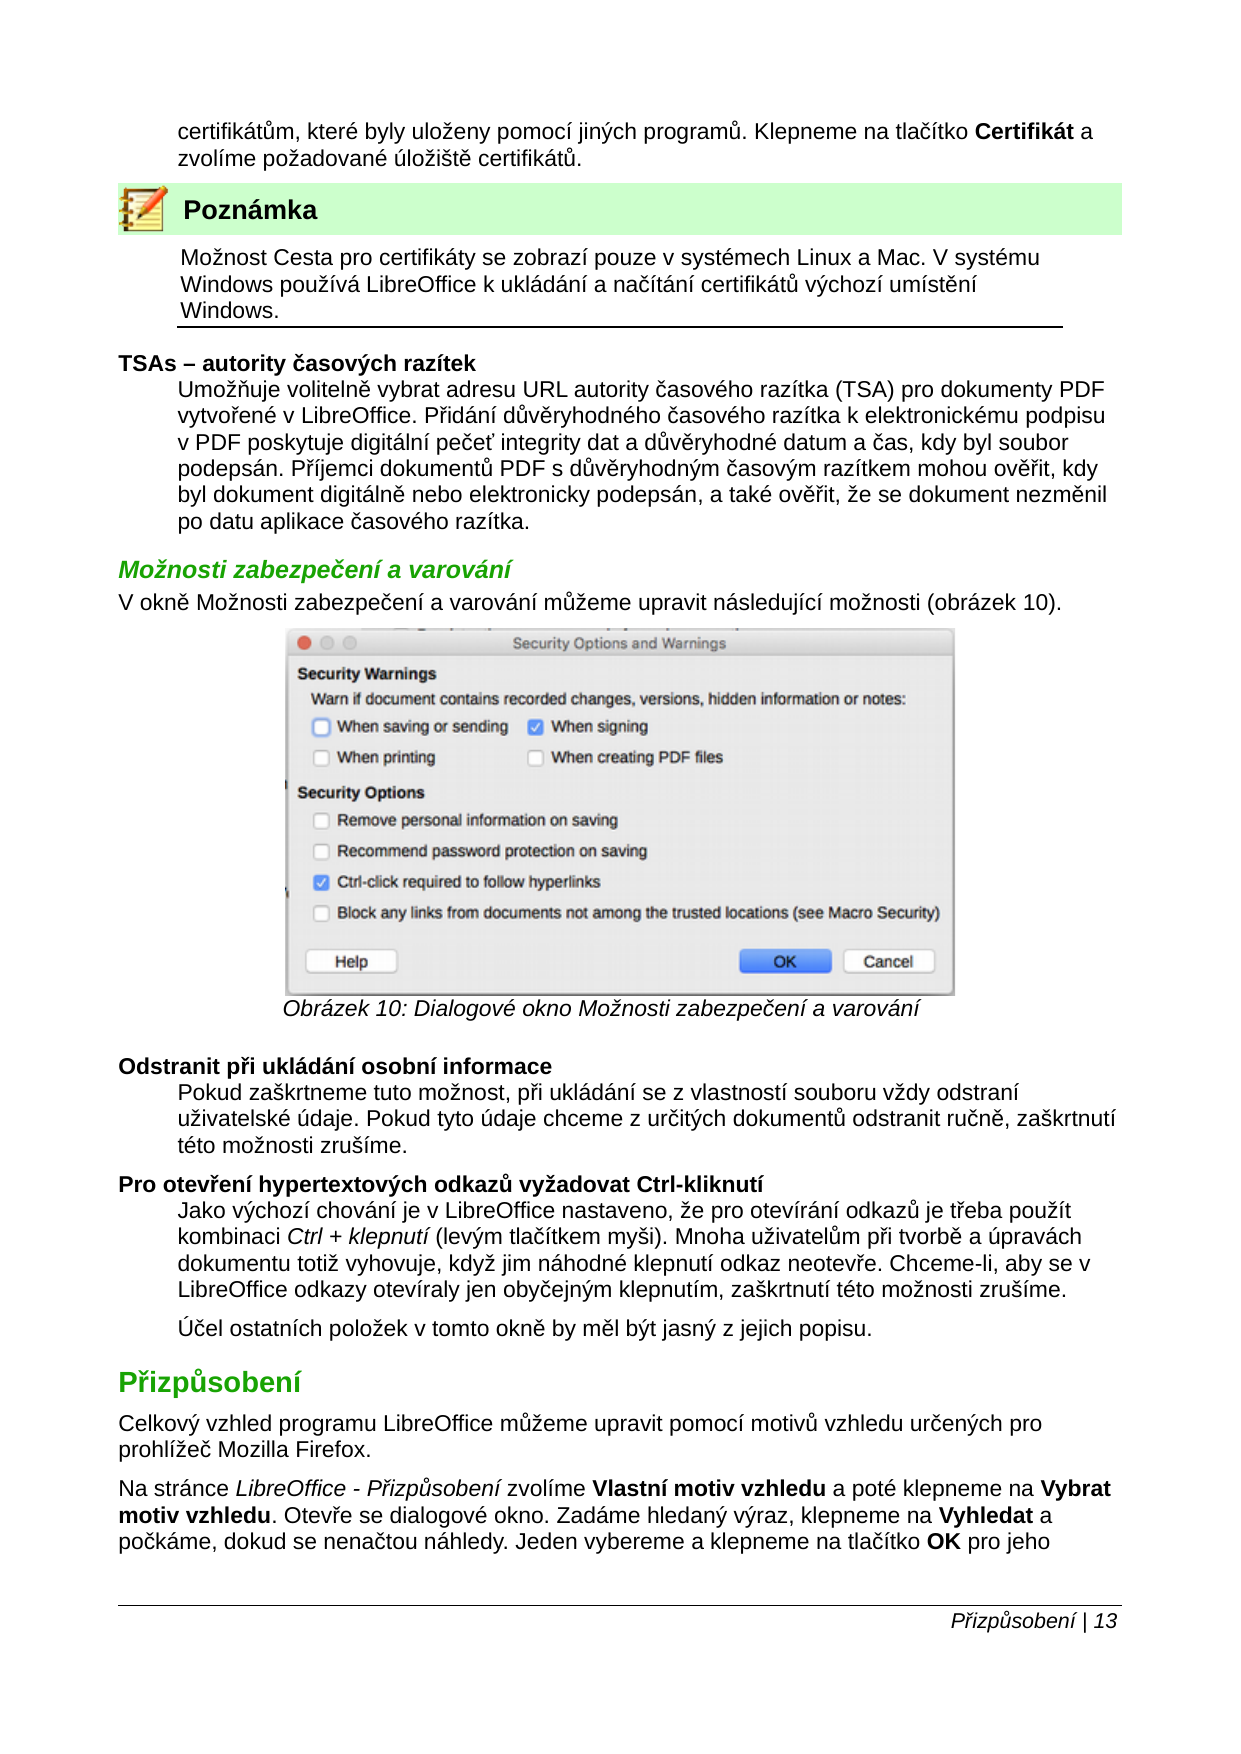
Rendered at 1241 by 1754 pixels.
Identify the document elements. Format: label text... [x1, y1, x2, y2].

text Účel ostatních položek v tomto okně by měl být jasný z jejich popisu. [177, 1315, 1122, 1341]
text TSAs – autority časových razítek [118, 349, 1122, 376]
text Možnost Cesta pro certifikáty se zobrazí pouze v systémech Linux a Mac. V systému Windows používá LibreOffice k ukládání a načítání certifikátů výchozí umístění Windows. [177, 241, 1063, 326]
text certifikátům, které byly uloženy pomocí jiných programů. Klepneme na tlačítko Certifikát a zvolíme požadované úložiště certifikátů. [177, 118, 1122, 171]
picture [119, 184, 170, 235]
text Obrázek 10: Dialogové okno Možnosti zabezpečení a varování [282, 996, 958, 1022]
text Umožňuje volitelně vybrat adresu URL autority časového razítka (TSA) pro dokumenty PDF vytvořené v LibreOffice. Přidání důvěryhodného časového razítka k elektronickému podpisu v PDF poskytuje digitální pečeť integrity dat a důvěryhodné datum a čas, kdy byl soubor podepsán. Příjemci dokumentů PDF s důvěryhodným časovým razítkem mohou ověřit, kdy byl dokument digitálně nebo elektronicky podepsán, a také ověřit, že se dokument nezměnil po datu aplikace časového razítka. [177, 376, 1122, 534]
text Odstranit při ukládání osobní informace [118, 1053, 1122, 1079]
text Celkový vzhled programu LibreOffice můžeme upravit pomocí motivů vzhledu určených pro prohlížeč Mozilla Firefox. [118, 1410, 1122, 1463]
text Pro otevření hypertextových odkazů vyžadovat Ctrl-kliknutí [118, 1171, 1122, 1197]
text V okně Možnosti zabezpečení a varování můžeme upravit následující možnosti (obrázek 10). [118, 589, 1122, 616]
text Jako výchozí chování je v LibreOffice nastaveno, že pro otevírání odkazů je třeba použít kombinaci Ctrl + klepnutí (levým tlačítkem myši). Mnoha uživatelům při tvorbě a úpravách dokumentu totiž vyhovuje, když jim náhodné klepnutí odkaz neotevře. Chceme-li, aby se v LibreOffice odkazy otevíraly jen obyčejným klepnutím, zaškrtnutí této možnosti zrušíme. [177, 1197, 1122, 1302]
subtitle Možnosti zabezpečení a varování [118, 555, 1122, 583]
picture [285, 628, 956, 996]
subtitle Přizpůsobení [118, 1365, 1122, 1398]
text Na stránce LibreOffice - Přizpůsobení zvolíme Vlastní motiv vzhledu a poté klepneme na Vybrat motiv vzhledu. Otevře se dialogové okno. Zadáme hledaný výraz, klepneme na Vyhledat a počkáme, dokud se nenačtou náhledy. Jeden vybereme a klepneme na tlačítko OK pro jeho [118, 1475, 1122, 1554]
subtitle Poznámka [118, 183, 1122, 235]
text Pokud zaškrtneme tuto možnost, při ukládání se z vlastností souboru vždy odstraní uživatelské údaje. Pokud tyto údaje chceme z určitých dokumentů odstranit ručně, zaškrtnutí této možnosti zrušíme. [177, 1079, 1122, 1158]
